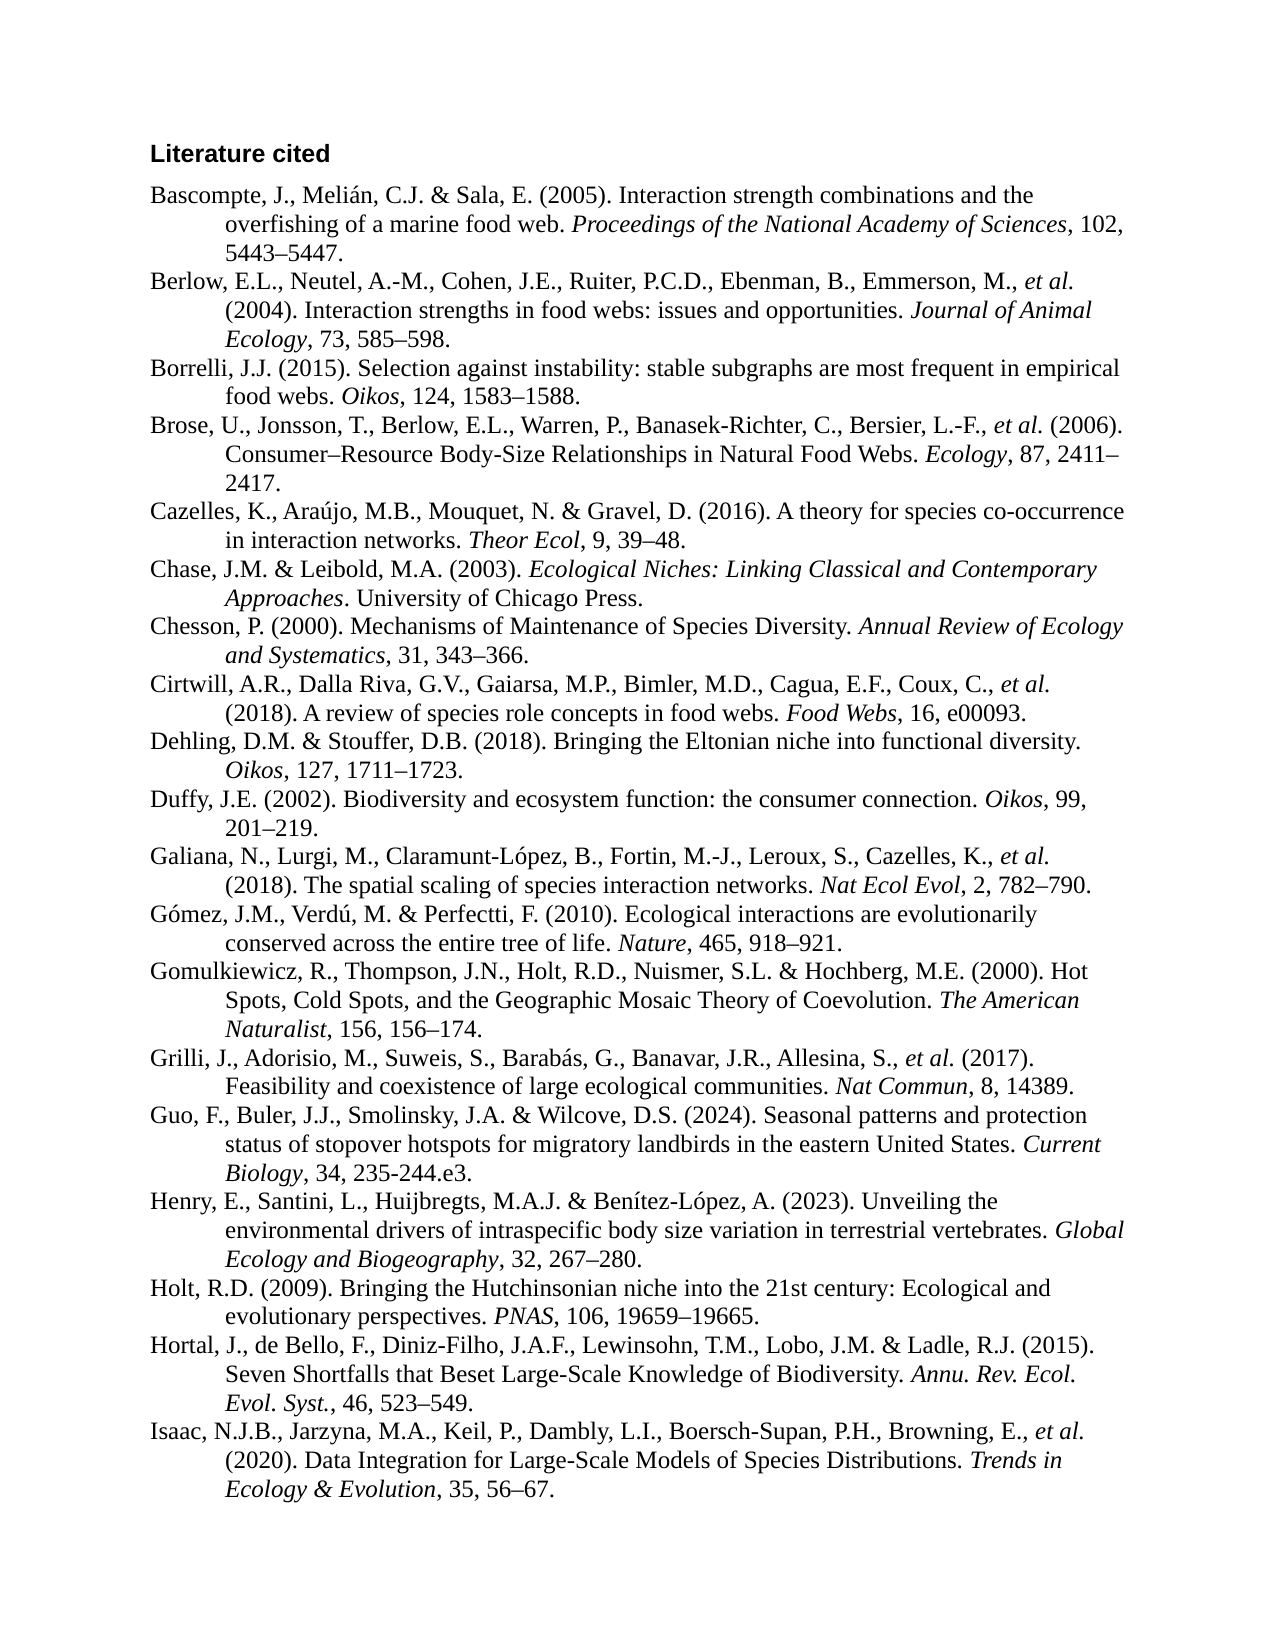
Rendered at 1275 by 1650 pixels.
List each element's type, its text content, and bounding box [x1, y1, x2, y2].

text Cazelles, K., Araújo, M.B., Mouquet, N. & Gravel, D. (2016). A theory for species co-occurrence in interaction networks. Theor Ecol, 9, 39–48. [150, 496, 1125, 554]
text Guo, F., Buler, J.J., Smolinsky, J.A. & Wilcove, D.S. (2024). Seasonal patterns and protection status of stopover hotspots for migratory landbirds in the eastern United States. Current Biology, 34, 235-244.e3. [150, 1100, 1125, 1186]
text Dehling, D.M. & Stouffer, D.B. (2018). Bringing the Eltonian niche into functional diversity. Oikos, 127, 1711–1723. [150, 726, 1125, 784]
text Hortal, J., de Bello, F., Diniz-Filho, J.A.F., Lewinsohn, T.M., Lobo, J.M. & Ladle, R.J. (2015). Seven Shortfalls that Beset Large-Scale Knowledge of Biodiversity. Annu. Rev. Ecol. Evol. Syst., 46, 523–549. [150, 1330, 1125, 1416]
text Galiana, N., Lurgi, M., Claramunt-López, B., Fortin, M.-J., Leroux, S., Cazelles, K., et al. (2018). The spatial scaling of species interaction networks. Nat Ecol Evol, 2, 782–790. [150, 841, 1125, 899]
text Borrelli, J.J. (2015). Selection against instability: stable subgraphs are most frequent in empirical food webs. Oikos, 124, 1583–1588. [150, 353, 1125, 410]
text Bascompte, J., Melián, C.J. & Sala, E. (2005). Interaction strength combinations and the overfishing of a marine food web. Proceedings of the National Academy of Sciences, 102, 5443–5447. [150, 180, 1125, 266]
text Berlow, E.L., Neutel, A.-M., Cohen, J.E., Ruiter, P.C.D., Ebenman, B., Emmerson, M., et al. (2004). Interaction strengths in food webs: issues and opportunities. Journal of Animal Ecology, 73, 585–598. [150, 266, 1125, 353]
text Chesson, P. (2000). Mechanisms of Maintenance of Species Diversity. Annual Review of Ecology and Systematics, 31, 343–366. [150, 611, 1125, 669]
text Henry, E., Santini, L., Huijbregts, M.A.J. & Benítez-López, A. (2023). Unveiling the environmental drivers of intraspecific body size variation in terrestrial vertebrates. Global Ecology and Biogeography, 32, 267–280. [150, 1186, 1125, 1273]
text Gómez, J.M., Verdú, M. & Perfectti, F. (2010). Ecological interactions are evolutionarily conserved across the entire tree of life. Nature, 465, 918–921. [150, 899, 1125, 956]
text Chase, J.M. & Leibold, M.A. (2003). Ecological Niches: Linking Classical and Contemporary Approaches. University of Chicago Press. [150, 554, 1125, 611]
text Cirtwill, A.R., Dalla Riva, G.V., Gaiarsa, M.P., Bimler, M.D., Cagua, E.F., Coux, C., et al. (2018). A review of species role concepts in food webs. Food Webs, 16, e00093. [150, 669, 1125, 726]
text Holt, R.D. (2009). Bringing the Hutchinsonian niche into the 21st century: Ecological and evolutionary perspectives. PNAS, 106, 19659–19665. [150, 1273, 1125, 1330]
text Gomulkiewicz, R., Thompson, J.N., Holt, R.D., Nuismer, S.L. & Hochberg, M.E. (2000). Hot Spots, Cold Spots, and the Geographic Mosaic Theory of Coevolution. The American Naturalist, 156, 156–174. [150, 956, 1125, 1043]
subtitle Literature cited [150, 139, 1125, 168]
text Brose, U., Jonsson, T., Berlow, E.L., Warren, P., Banasek-Richter, C., Bersier, L.-F., et al. (2006). Consumer–Resource Body-Size Relationships in Natural Food Webs. Ecology, 87, 2411–2417. [150, 410, 1125, 496]
text Grilli, J., Adorisio, M., Suweis, S., Barabás, G., Banavar, J.R., Allesina, S., et al. (2017). Feasibility and coexistence of large ecological communities. Nat Commun, 8, 14389. [150, 1043, 1125, 1100]
text Duffy, J.E. (2002). Biodiversity and ecosystem function: the consumer connection. Oikos, 99, 201–219. [150, 784, 1125, 841]
text Isaac, N.J.B., Jarzyna, M.A., Keil, P., Dambly, L.I., Boersch-Supan, P.H., Browning, E., et al. (2020). Data Integration for Large-Scale Models of Species Distributions. Trends in Ecology & Evolution, 35, 56–67. [150, 1416, 1125, 1503]
